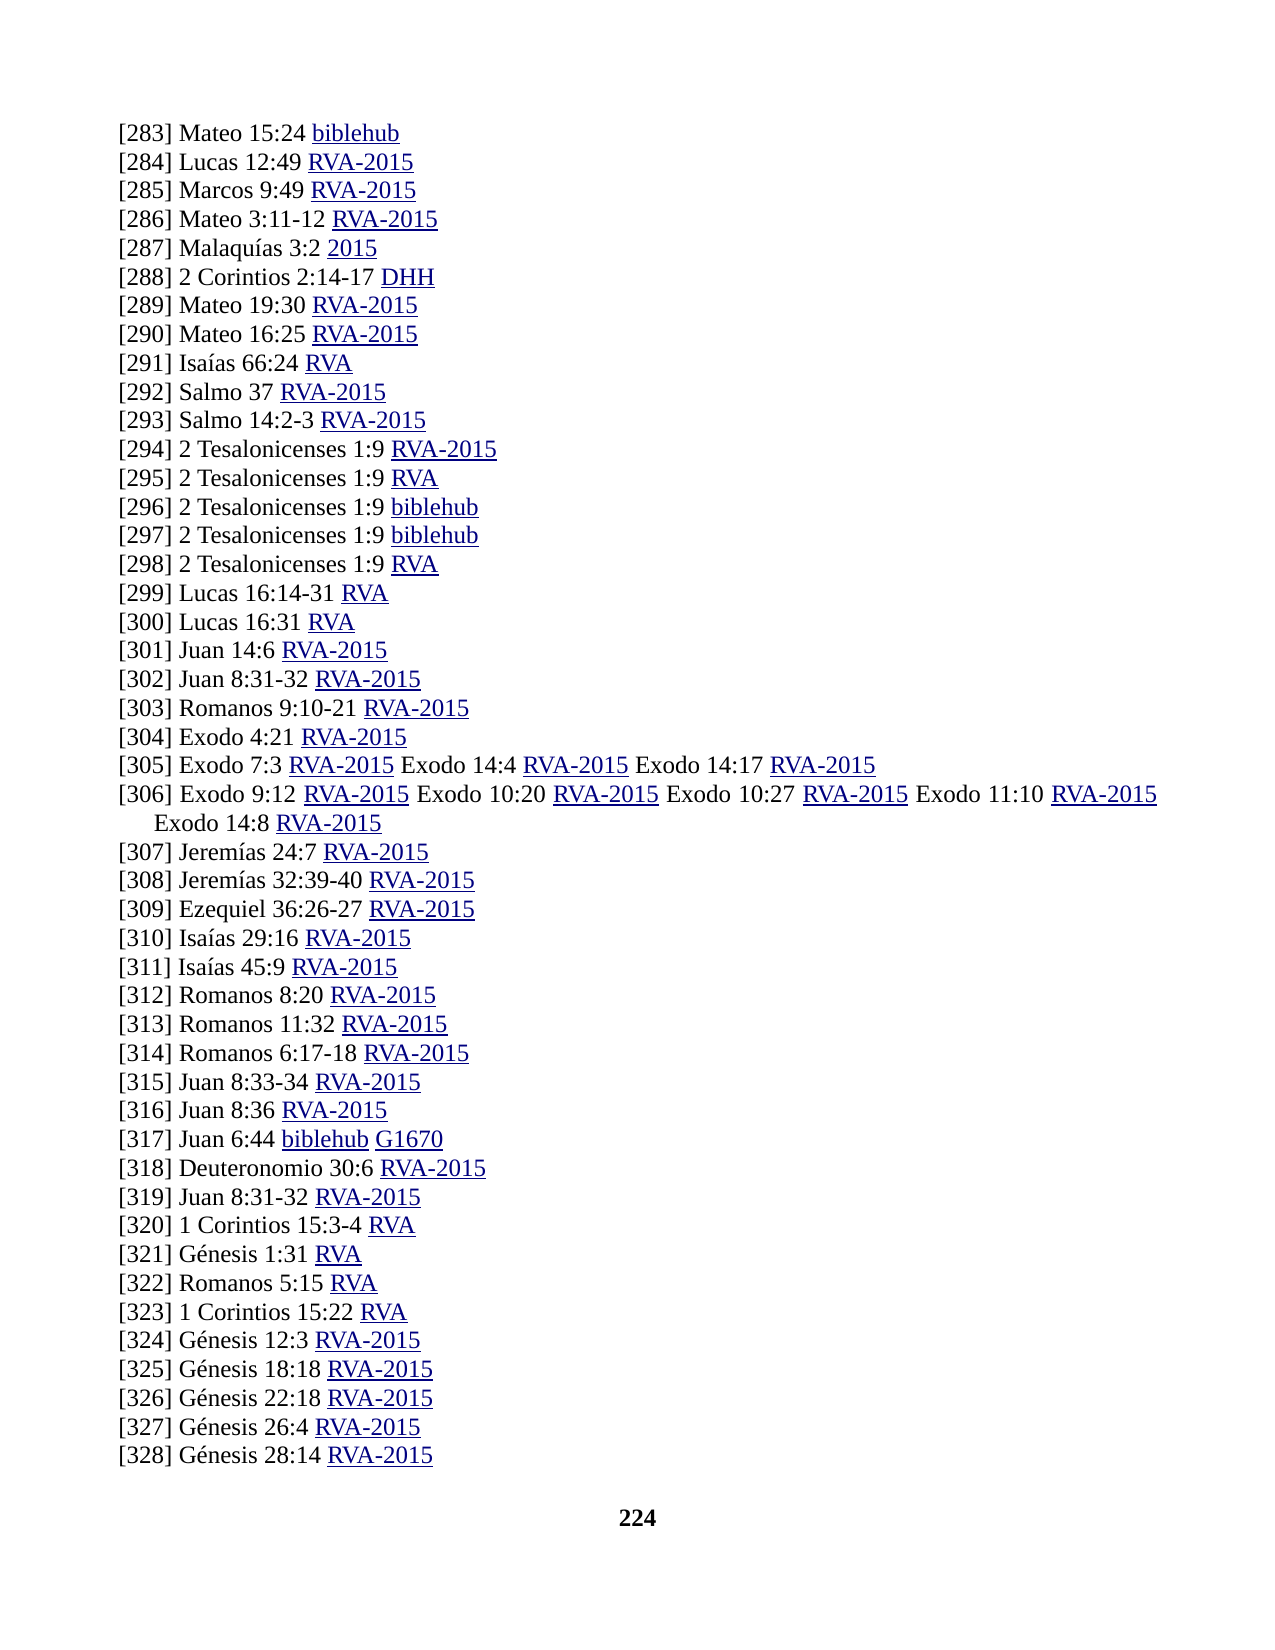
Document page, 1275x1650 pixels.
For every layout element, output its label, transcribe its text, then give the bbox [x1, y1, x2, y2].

text 1 Corintios 15:3-4 RVA [118, 1211, 1157, 1239]
text Jeremías 32:39-40 RVA-2015 [118, 866, 1157, 894]
text Isaías 29:16 RVA-2015 [118, 923, 1157, 952]
text 1 Corintios 15:22 RVA [118, 1297, 1157, 1326]
text Lucas 12:49 RVA-2015 [118, 147, 1157, 176]
text Romanos 8:20 RVA-2015 [118, 981, 1157, 1009]
text Génesis 18:18 RVA-2015 [118, 1354, 1157, 1383]
text Jeremías 24:7 RVA-2015 [118, 837, 1157, 866]
text 2 Tesalonicenses 1:9 RVA [118, 549, 1157, 578]
text 2 Corintios 2:14-17 DHH [118, 262, 1157, 291]
text Romanos 6:17-18 RVA-2015 [118, 1038, 1157, 1067]
text Mateo 16:25 RVA-2015 [118, 319, 1157, 348]
text Exodo 9:12 RVA-2015 Exodo 10:20 RVA-2015 Exodo 10:27 RVA-2015 Exodo 11:10 RVA-2015 Exodo 14:8 RVA-2015 [118, 779, 1157, 837]
text Romanos 9:10-21 RVA-2015 [118, 693, 1157, 722]
text Génesis 1:31 RVA [118, 1239, 1157, 1268]
text Juan 14:6 RVA-2015 [118, 636, 1157, 664]
text 2 Tesalonicenses 1:9 RVA-2015 [118, 434, 1157, 463]
text Génesis 22:18 RVA-2015 [118, 1383, 1157, 1412]
text Isaías 45:9 RVA-2015 [118, 952, 1157, 981]
text Exodo 4:21 RVA-2015 [118, 722, 1157, 751]
text Salmo 14:2-3 RVA-2015 [118, 406, 1157, 434]
text 2 Tesalonicenses 1:9 biblehub [118, 521, 1157, 549]
text Juan 6:44 biblehub G1670 [118, 1124, 1157, 1153]
text Mateo 3:11-12 RVA-2015 [118, 204, 1157, 233]
text Isaías 66:24 RVA [118, 348, 1157, 377]
text Lucas 16:31 RVA [118, 607, 1157, 636]
text Deuteronomio 30:6 RVA-2015 [118, 1153, 1157, 1182]
text Marcos 9:49 RVA-2015 [118, 176, 1157, 204]
text Juan 8:33-34 RVA-2015 [118, 1067, 1157, 1096]
text Ezequiel 36:26-27 RVA-2015 [118, 894, 1157, 923]
text 2 Tesalonicenses 1:9 biblehub [118, 492, 1157, 521]
text Lucas 16:14-31 RVA [118, 578, 1157, 607]
text Exodo 7:3 RVA-2015 Exodo 14:4 RVA-2015 Exodo 14:17 RVA-2015 [118, 751, 1157, 779]
text Mateo 19:30 RVA-2015 [118, 291, 1157, 319]
text Mateo 15:24 biblehub [118, 118, 1157, 147]
text Génesis 26:4 RVA-2015 [118, 1412, 1157, 1441]
text 2 Tesalonicenses 1:9 RVA [118, 463, 1157, 492]
text Romanos 11:32 RVA-2015 [118, 1009, 1157, 1038]
text Juan 8:31-32 RVA-2015 [118, 664, 1157, 693]
text Juan 8:31-32 RVA-2015 [118, 1182, 1157, 1211]
text Malaquías 3:2 2015 [118, 233, 1157, 262]
text Romanos 5:15 RVA [118, 1268, 1157, 1297]
text Juan 8:36 RVA-2015 [118, 1096, 1157, 1124]
text Salmo 37 RVA-2015 [118, 377, 1157, 406]
text Génesis 12:3 RVA-2015 [118, 1326, 1157, 1354]
text Génesis 28:14 RVA-2015 [118, 1441, 1157, 1469]
